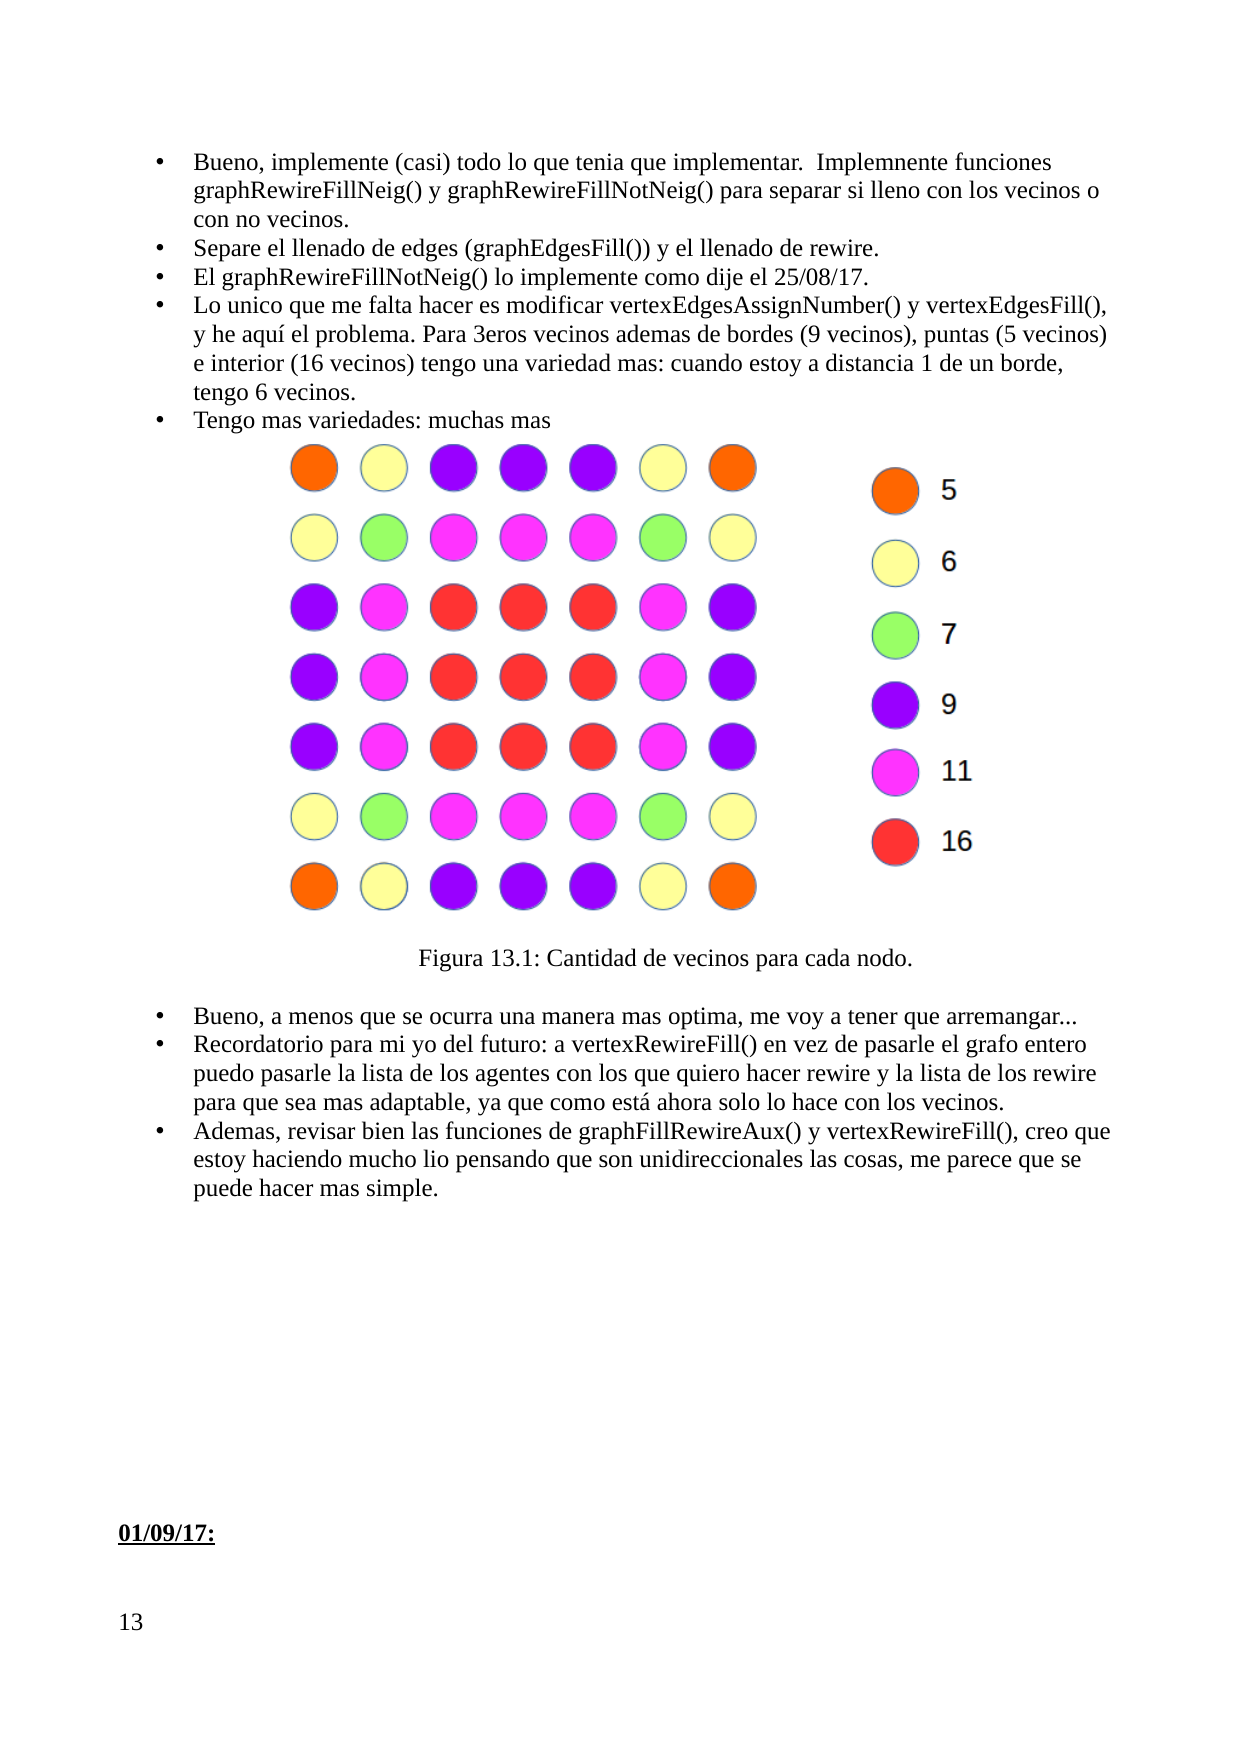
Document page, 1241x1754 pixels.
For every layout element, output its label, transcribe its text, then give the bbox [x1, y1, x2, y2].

text Figura 13.1: Cantidad de vecinos para cada nodo. [118, 943, 1122, 972]
list Ademas, revisar bien las funciones de graphFillRewireAux() y vertexRewireFill(), creo que estoy haciendo mucho lio pensando que son unidireccionales las cosas, me parece que se puede hacer mas simple. [156, 1116, 1122, 1202]
list Recordatorio para mi yo del futuro: a vertexRewireFill() en vez de pasarle el grafo entero puedo pasarle la lista de los agentes con los que quiero hacer rewire y la lista de los rewire para que sea mas adaptable, ya que como está ahora solo lo hace con los vecinos. [156, 1029, 1122, 1116]
picture [276, 434, 981, 915]
text 01/09/17: [118, 1518, 1122, 1547]
list Bueno, implemente (casi) todo lo que tenia que implementar. Implemnente funciones graphRewireFillNeig() y graphRewireFillNotNeig() para separar si lleno con los vecinos o con no vecinos. [156, 147, 1122, 233]
list Tengo mas variedades: muchas mas [156, 406, 1122, 434]
list Lo unico que me falta hacer es modificar vertexEdgesAssignNumber() y vertexEdgesFill(), y he aquí el problema. Para 3eros vecinos ademas de bordes (9 vecinos), puntas (5 vecinos) e interior (16 vecinos) tengo una variedad mas: cuando estoy a distancia 1 de un borde, tengo 6 vecinos. [156, 291, 1122, 406]
list Separe el llenado de edges (graphEdgesFill()) y el llenado de rewire. [156, 233, 1122, 262]
list Bueno, a menos que se ocurra una manera mas optima, me voy a tener que arremangar... [156, 1001, 1122, 1029]
list El graphRewireFillNotNeig() lo implemente como dije el 25/08/17. [156, 262, 1122, 291]
